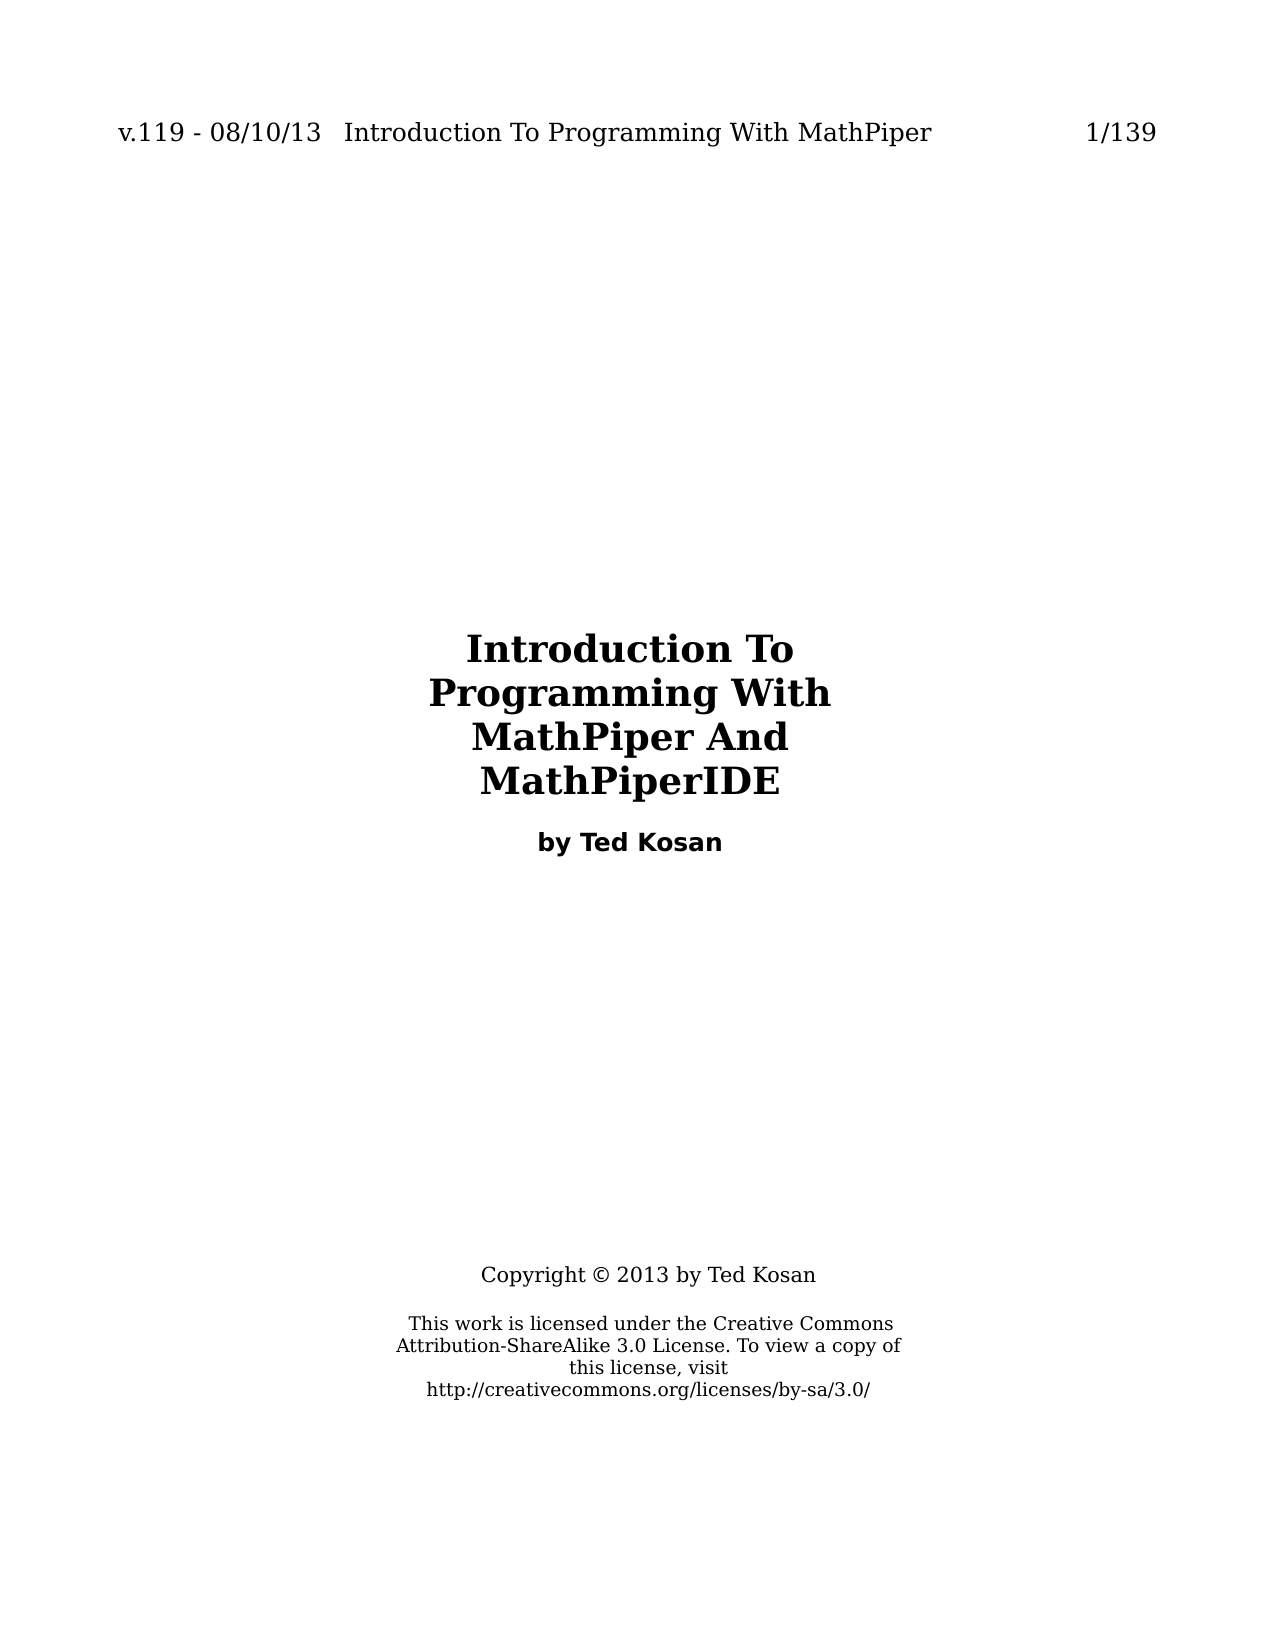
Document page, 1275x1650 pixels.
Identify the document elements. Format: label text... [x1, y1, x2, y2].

text Copyright © 2013 by Ted Kosan [382, 1260, 915, 1289]
text This work is licensed under the Creative Commons Attribution-ShareAlike 3.0 License. To view a copy of this license, visit http://creativecommons.org/licenses/by-sa/3.0/ [382, 1313, 915, 1401]
text by Ted Kosan [427, 828, 832, 858]
text Introduction To Programming With MathPiper And MathPiperIDE [427, 627, 832, 803]
